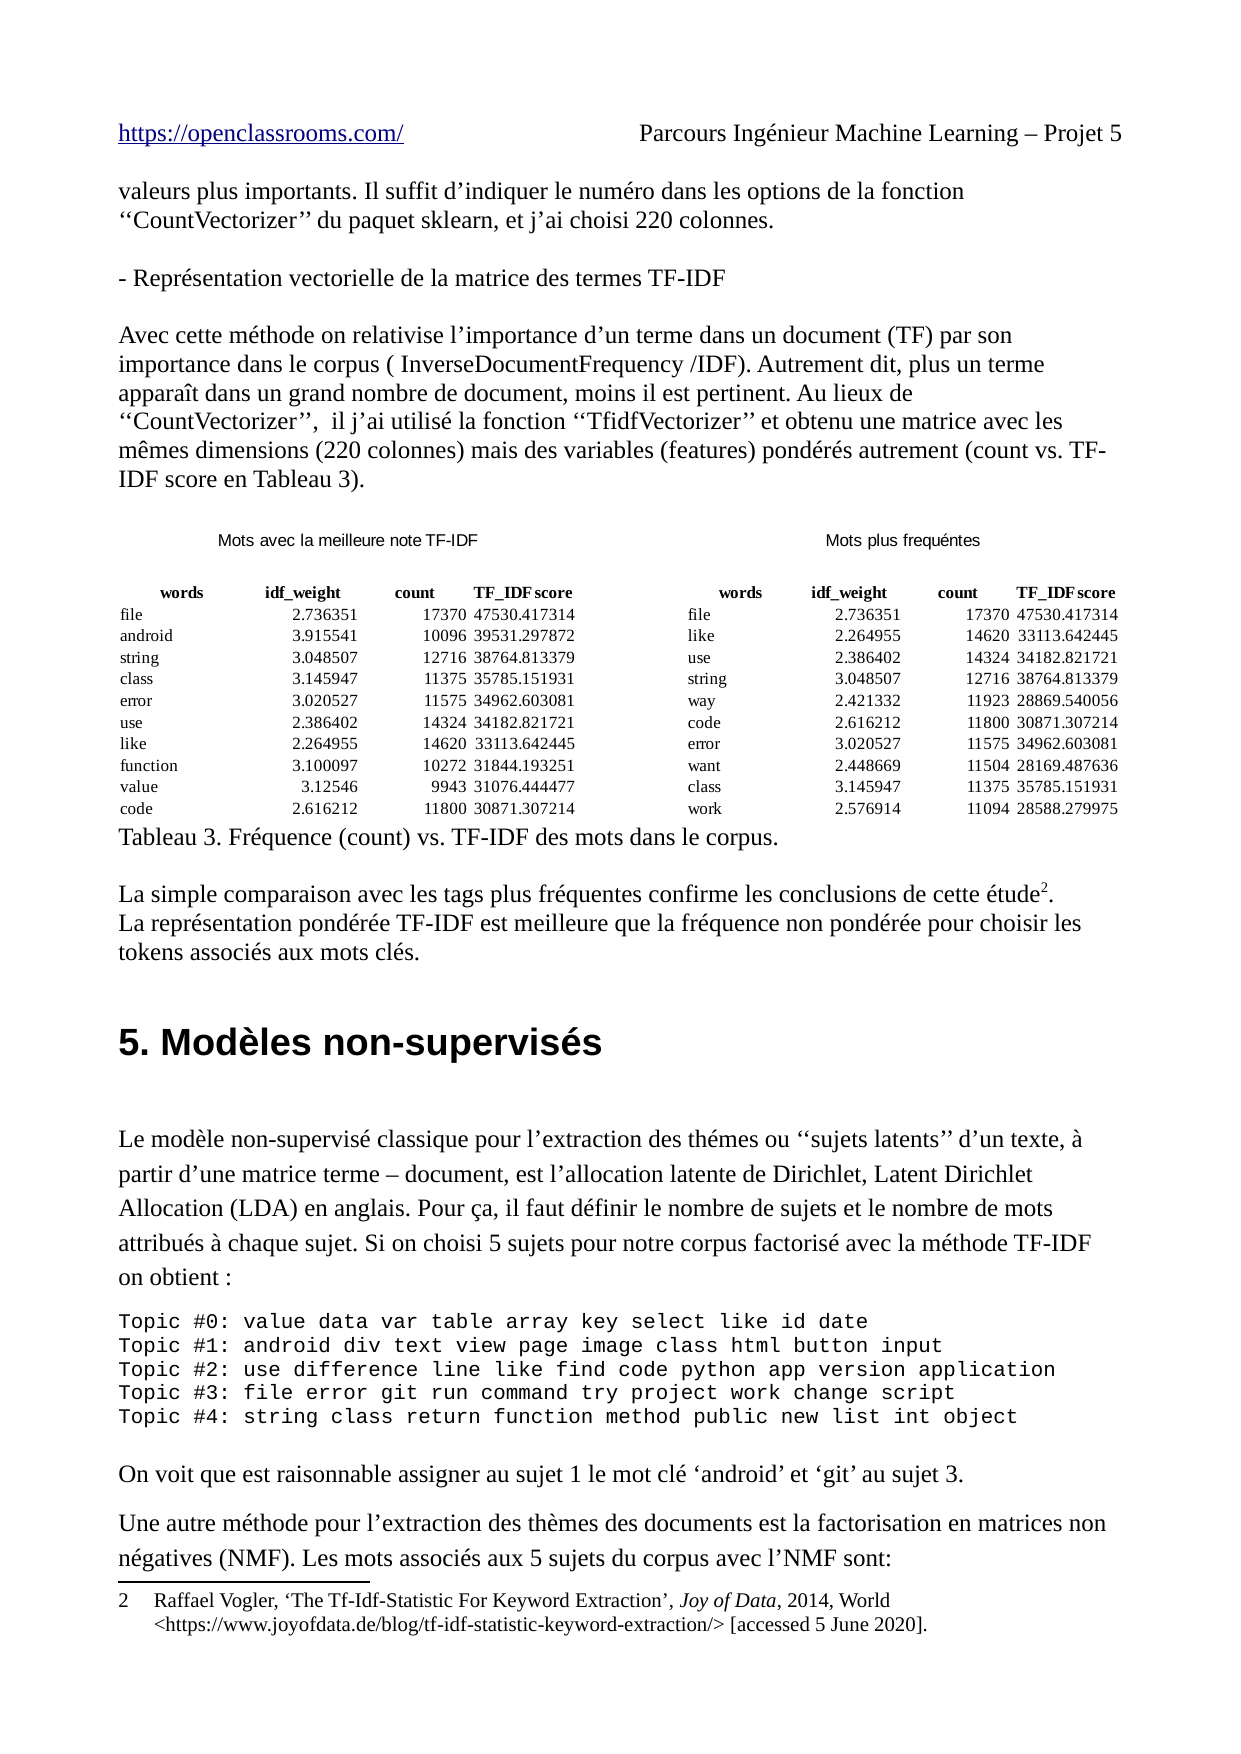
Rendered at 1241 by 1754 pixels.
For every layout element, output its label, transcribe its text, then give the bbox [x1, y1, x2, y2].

text La simple comparaison avec les tags plus fréquentes confirme les conclusions de cette étude. [118, 879, 1122, 908]
text Le modèle non-supervisé classique pour l’extraction des thémes ou ‘‘sujets latents’’ d’un texte, à partir d’une matrice terme – document, est l’allocation latente de Dirichlet, Latent Dirichlet Allocation (LDA) en anglais. Pour ça, il faut définir le nombre de sujets et le nombre de mots attribués à chaque sujet. Si on choisi 5 sujets pour notre corpus factorisé avec la méthode TF-IDF on obtient : [118, 1124, 1122, 1291]
text Topic #4: string class return function method public new list int object [118, 1406, 1122, 1430]
subtitle 5. Modèles non-supervisés [118, 1019, 1122, 1063]
text Topic #3: file error git run command try project work change script [118, 1382, 1122, 1406]
text Topic #1: android div text view page image class html button input [118, 1335, 1122, 1359]
text La représentation pondérée TF-IDF est meilleure que la fréquence non pondérée pour choisir les tokens associés aux mots clés. [118, 908, 1122, 966]
text On voit que est raisonnable assigner au sujet 1 le mot clé ‘android’ et ‘git’ au sujet 3. [118, 1459, 1122, 1488]
text Une autre méthode pour l’extraction des thèmes des documents est la factorisation en matrices non négatives (NMF). Les mots associés aux 5 sujets du corpus avec l’NMF sont: [118, 1508, 1122, 1571]
text Tableau 3. Fréquence (count) vs. TF-IDF des mots dans le corpus. [118, 521, 1122, 851]
text Topic #2: use difference line like find code python app version application [118, 1359, 1122, 1382]
text - Représentation vectorielle de la matrice des termes TF-IDF [118, 263, 1122, 291]
text Raffael Vogler, ‘The Tf-Idf-Statistic For Keyword Extraction’, Joy of Data, 2014, World <https://www.joyofdata.de/blog/tf-idf-statistic-keyword-extraction/> [accessed 5 June 2020]. [118, 1588, 1122, 1636]
text Topic #0: value data var table array key select like id date [118, 1311, 1122, 1335]
text valeurs plus importants. Il suffit d’indiquer le numéro dans les options de la fonction ‘‘CountVectorizer’’ du paquet sklearn, et j’ai choisi 220 colonnes. [118, 176, 1122, 234]
text Avec cette méthode on relativise l’importance d’un terme dans un document (TF) par son importance dans le corpus ( InverseDocumentFrequency /IDF). Autrement dit, plus un terme apparaît dans un grand nombre de document, moins il est pertinent. Au lieux de ‘‘CountVectorizer’’, il j’ai utilisé la fonction ‘‘TfidfVectorizer’’ et obtenu une matrice avec les mêmes dimensions (220 colonnes) mais des variables (features) pondérés autrement (count vs. TF-IDF score en Tableau 3). [118, 320, 1122, 493]
